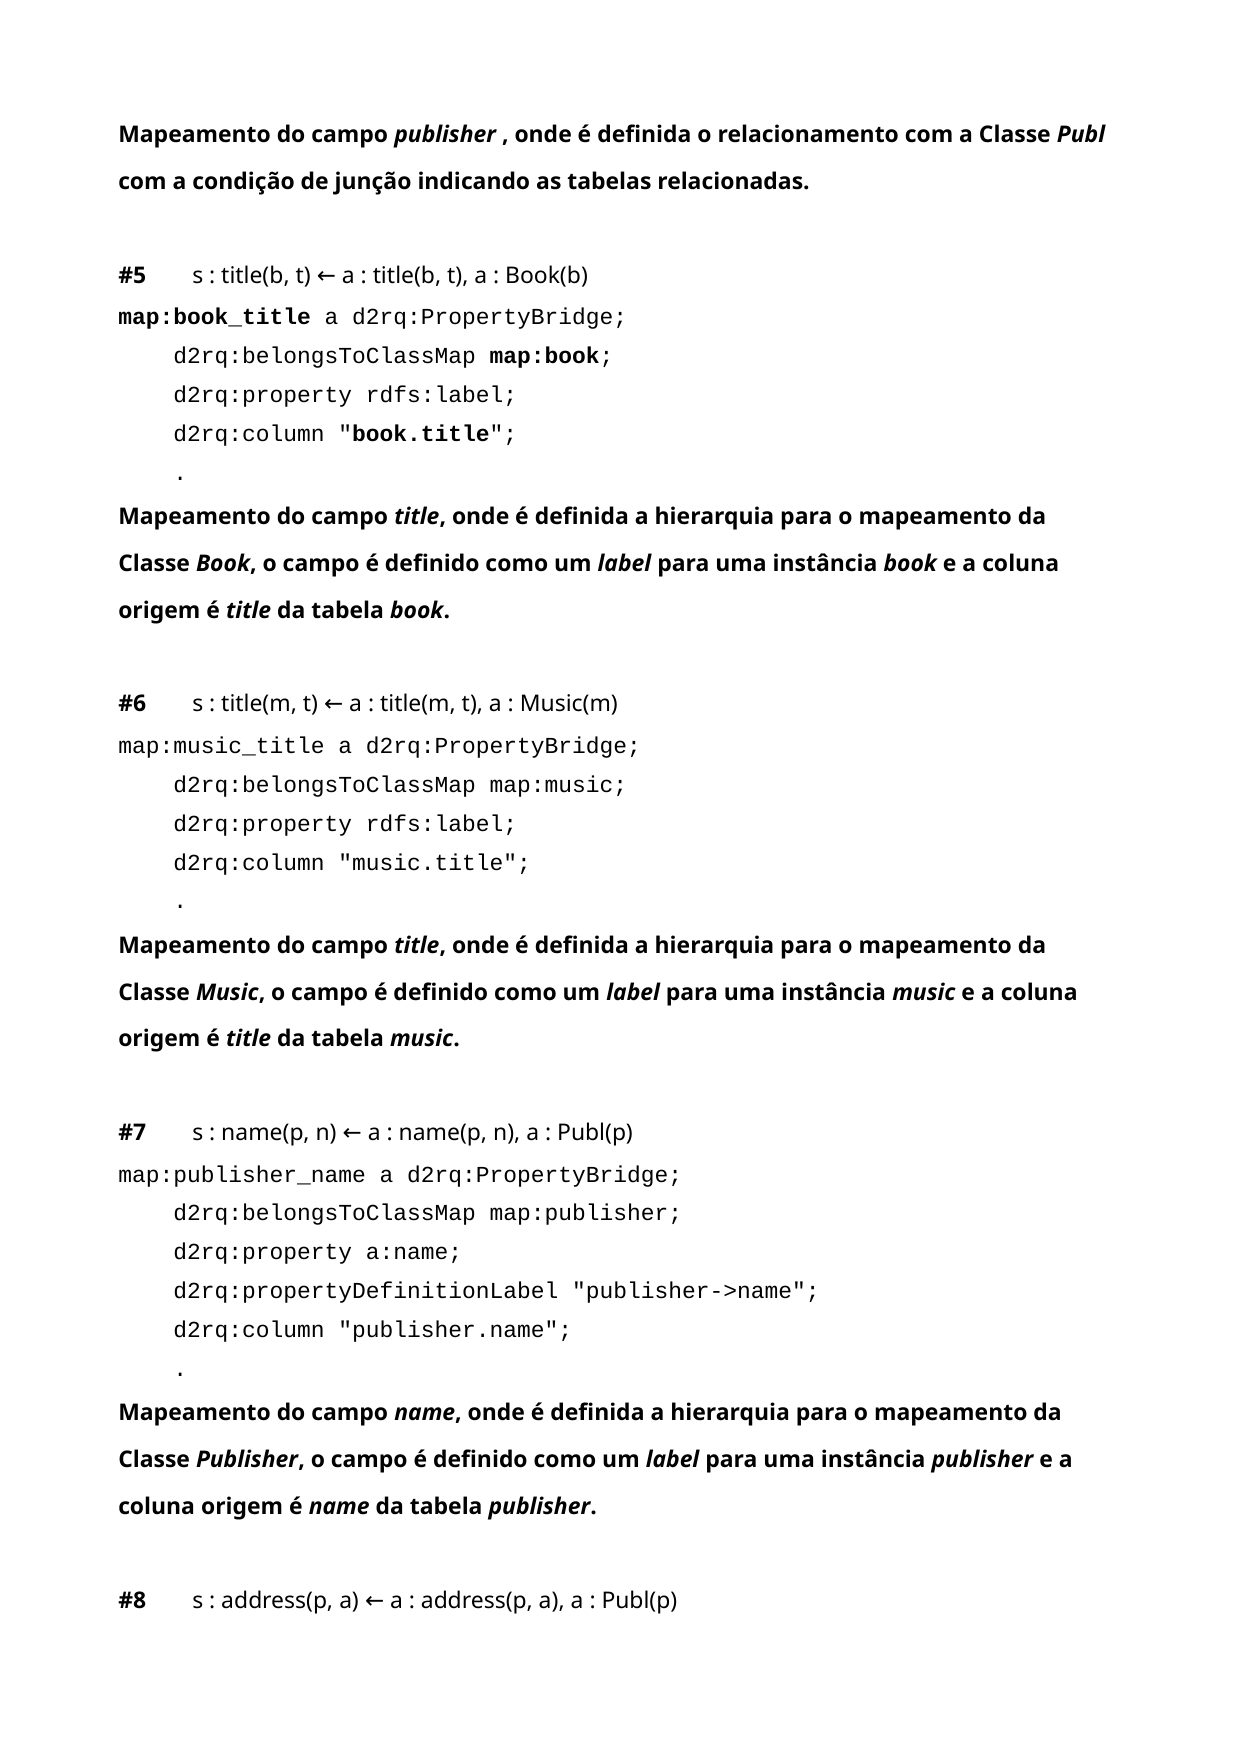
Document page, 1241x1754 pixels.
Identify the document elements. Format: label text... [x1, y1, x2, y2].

text Mapeamento do campo name, onde é definida a hierarquia para o mapeamento da Classe Publisher, o campo é definido como um label para uma instância publisher e a coluna origem é name da tabela publisher. [118, 1396, 1122, 1521]
text #7 s : name(p, n) ← a : name(p, n), a : Publ(p) [118, 1116, 1122, 1147]
text #6 s : title(m, t) ← a : title(m, t), a : Music(m) [118, 687, 1122, 719]
text map:music_title a d2rq:PropertyBridge; [118, 734, 1122, 760]
text d2rq:column "book.title"; [118, 422, 1122, 448]
text d2rq:column "music.title"; [118, 851, 1122, 877]
text d2rq:belongsToClassMap map:book; [118, 344, 1122, 370]
text . [118, 461, 1122, 487]
text Mapeamento do campo title, onde é definida a hierarquia para o mapeamento da Classe Music, o campo é definido como um label para uma instância music e a coluna origem é title da tabela music. [118, 928, 1122, 1053]
text Mapeamento do campo publisher , onde é definida o relacionamento com a Classe Publ com a condição de junção indicando as tabelas relacionadas. [118, 118, 1122, 196]
text d2rq:belongsToClassMap map:publisher; [118, 1202, 1122, 1228]
text #5 s : title(b, t) ← a : title(b, t), a : Book(b) [118, 259, 1122, 290]
text #8 s : address(p, a) ← a : address(p, a), a : Publ(p) [118, 1583, 1122, 1615]
text . [118, 890, 1122, 916]
text d2rq:property rdfs:label; [118, 383, 1122, 409]
text map:book_title a d2rq:PropertyBridge; [118, 306, 1122, 332]
text d2rq:column "publisher.name"; [118, 1318, 1122, 1344]
text d2rq:property a:name; [118, 1241, 1122, 1267]
text . [118, 1357, 1122, 1383]
text Mapeamento do campo title, onde é definida a hierarquia para o mapeamento da Classe Book, o campo é definido como um label para uma instância book e a coluna origem é title da tabela book. [118, 500, 1122, 625]
text d2rq:belongsToClassMap map:music; [118, 773, 1122, 799]
text d2rq:propertyDefinitionLabel "publisher->name"; [118, 1279, 1122, 1305]
text d2rq:property rdfs:label; [118, 812, 1122, 838]
text map:publisher_name a d2rq:PropertyBridge; [118, 1163, 1122, 1189]
